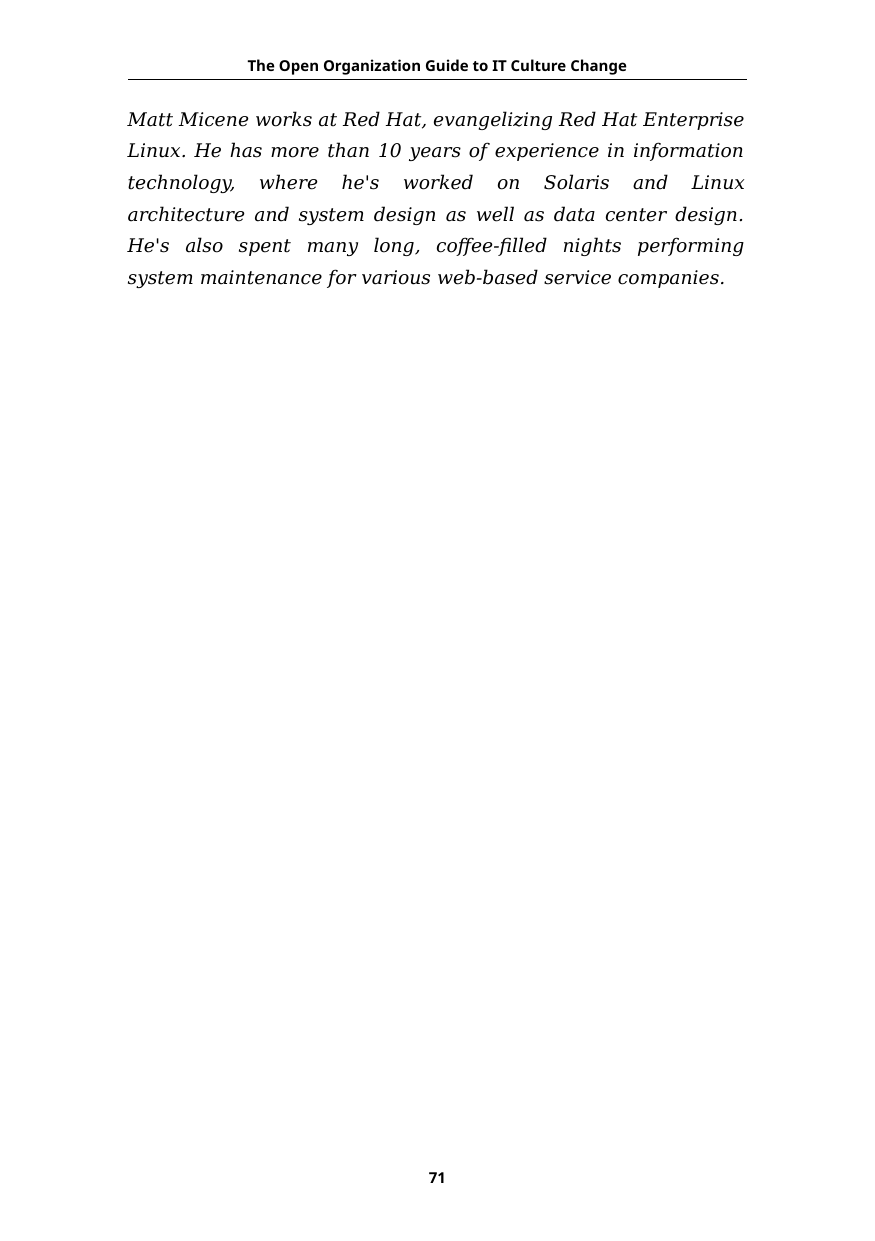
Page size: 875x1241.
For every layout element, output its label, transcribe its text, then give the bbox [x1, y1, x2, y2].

text Matt Micene works at Red Hat, evangelizing Red Hat Enterprise Linux. He has more than 10 years of experience in information technology, where he's worked on Solaris and Linux architecture and system design as well as data center design. He's also spent many long, coffee-filled nights performing system maintenance for various web-based service companies. [127, 109, 747, 289]
